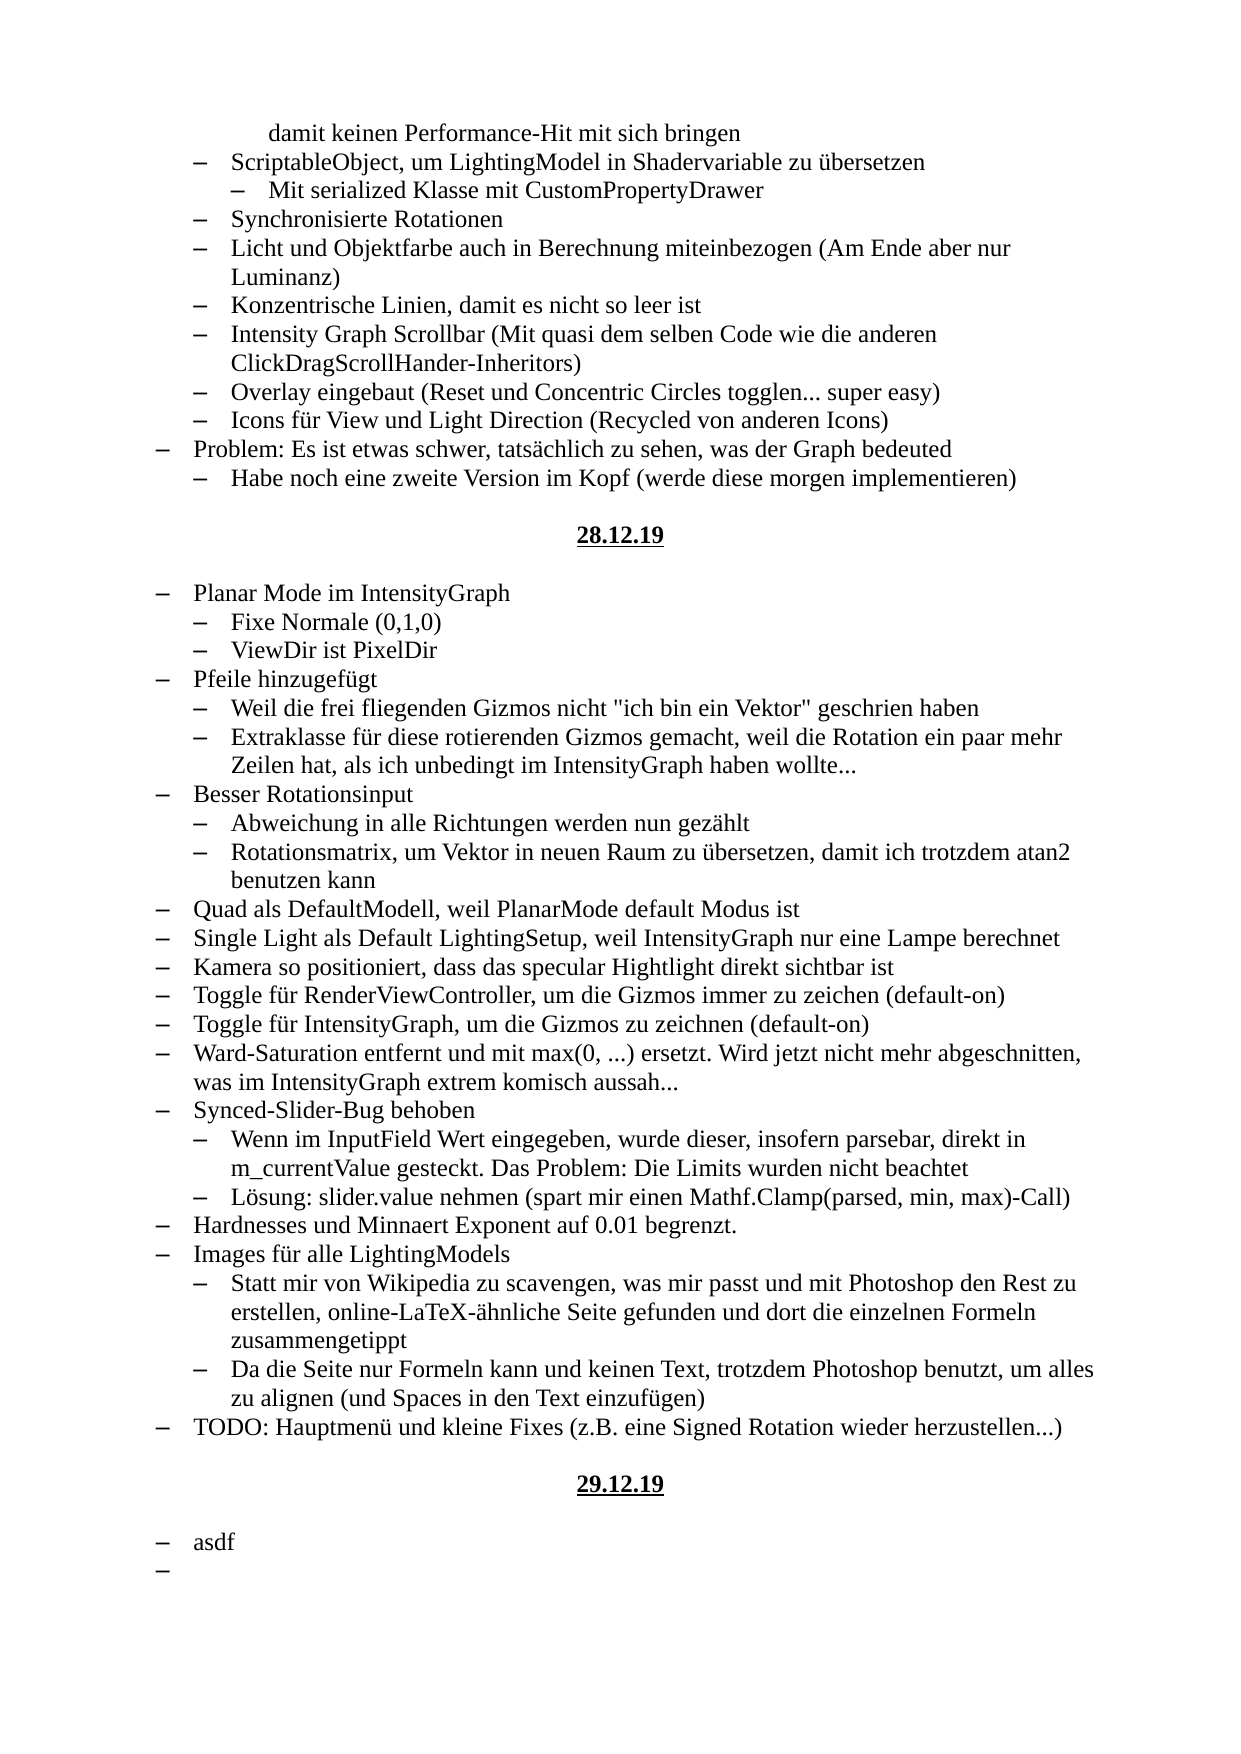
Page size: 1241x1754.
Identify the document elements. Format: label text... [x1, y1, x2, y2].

list Hardnesses und Minnaert Exponent auf 0.01 begrenzt. [156, 1211, 1122, 1239]
list Rotationsmatrix, um Vektor in neuen Raum zu übersetzen, damit ich trotzdem atan2 benutzen kann [193, 837, 1122, 894]
list Fixe Normale (0,1,0) [193, 607, 1122, 636]
list Abweichung in alle Richtungen werden nun gezählt [193, 808, 1122, 837]
list Pfeile hinzugefügt [156, 664, 1122, 693]
list Icons für View und Light Direction (Recycled von anderen Icons) [193, 406, 1122, 434]
list Da die Seite nur Formeln kann und keinen Text, trotzdem Photoshop benutzt, um alles zu alignen (und Spaces in den Text einzufügen) [193, 1354, 1122, 1412]
list Statt mir von Wikipedia zu scavengen, was mir passt und mit Photoshop den Rest zu erstellen, online-LaTeX-ähnliche Seite gefunden und dort die einzelnen Formeln zusammengetippt [193, 1268, 1122, 1354]
text 28.12.19 [118, 521, 1122, 549]
list Ward-Saturation entfernt und mit max(0, ...) ersetzt. Wird jetzt nicht mehr abgeschnitten, was im IntensityGraph extrem komisch aussah... [156, 1038, 1122, 1096]
list Intensity Graph Scrollbar (Mit quasi dem selben Code wie die anderen ClickDragScrollHander-Inheritors) [193, 319, 1122, 377]
text 29.12.19 [118, 1469, 1122, 1498]
list Wenn im InputField Wert eingegeben, wurde dieser, insofern parsebar, direkt in m_currentValue gesteckt. Das Problem: Die Limits wurden nicht beachtet [193, 1124, 1122, 1182]
list Synced-Slider-Bug behoben [156, 1096, 1122, 1124]
list Toggle für IntensityGraph, um die Gizmos zu zeichnen (default-on) [156, 1009, 1122, 1038]
list Kamera so positioniert, dass das specular Hightlight direkt sichtbar ist [156, 952, 1122, 981]
list ScriptableObject, um LightingModel in Shadervariable zu übersetzen [193, 147, 1122, 176]
list ViewDir ist PixelDir [193, 636, 1122, 664]
list asdf [156, 1527, 1122, 1556]
list Single Light als Default LightingSetup, weil IntensityGraph nur eine Lampe berechnet [156, 923, 1122, 952]
list Quad als DefaultModell, weil PlanarMode default Modus ist [156, 894, 1122, 923]
list Planar Mode im IntensityGraph [156, 578, 1122, 607]
list Lösung: slider.value nehmen (spart mir einen Mathf.Clamp(parsed, min, max)-Call) [193, 1182, 1122, 1211]
list TODO: Hauptmenü und kleine Fixes (z.B. eine Signed Rotation wieder herzustellen...) [156, 1412, 1122, 1441]
list Konzentrische Linien, damit es nicht so leer ist [193, 291, 1122, 319]
list Mit serialized Klasse mit CustomPropertyDrawer [231, 176, 1122, 204]
list Toggle für RenderViewController, um die Gizmos immer zu zeichen (default-on) [156, 981, 1122, 1009]
list damit keinen Performance-Hit mit sich bringen [231, 118, 1122, 147]
list Licht und Objektfarbe auch in Berechnung miteinbezogen (Am Ende aber nur Luminanz) [193, 233, 1122, 291]
list Problem: Es ist etwas schwer, tatsächlich zu sehen, was der Graph bedeuted [156, 434, 1122, 463]
list Overlay eingebaut (Reset und Concentric Circles togglen... super easy) [193, 377, 1122, 406]
list Synchronisierte Rotationen [193, 204, 1122, 233]
list Extraklasse für diese rotierenden Gizmos gemacht, weil die Rotation ein paar mehr Zeilen hat, als ich unbedingt im IntensityGraph haben wollte... [193, 722, 1122, 779]
list Weil die frei fliegenden Gizmos nicht "ich bin ein Vektor" geschrien haben [193, 693, 1122, 722]
list Images für alle LightingModels [156, 1239, 1122, 1268]
list Habe noch eine zweite Version im Kopf (werde diese morgen implementieren) [193, 463, 1122, 492]
list Besser Rotationsinput [156, 779, 1122, 808]
